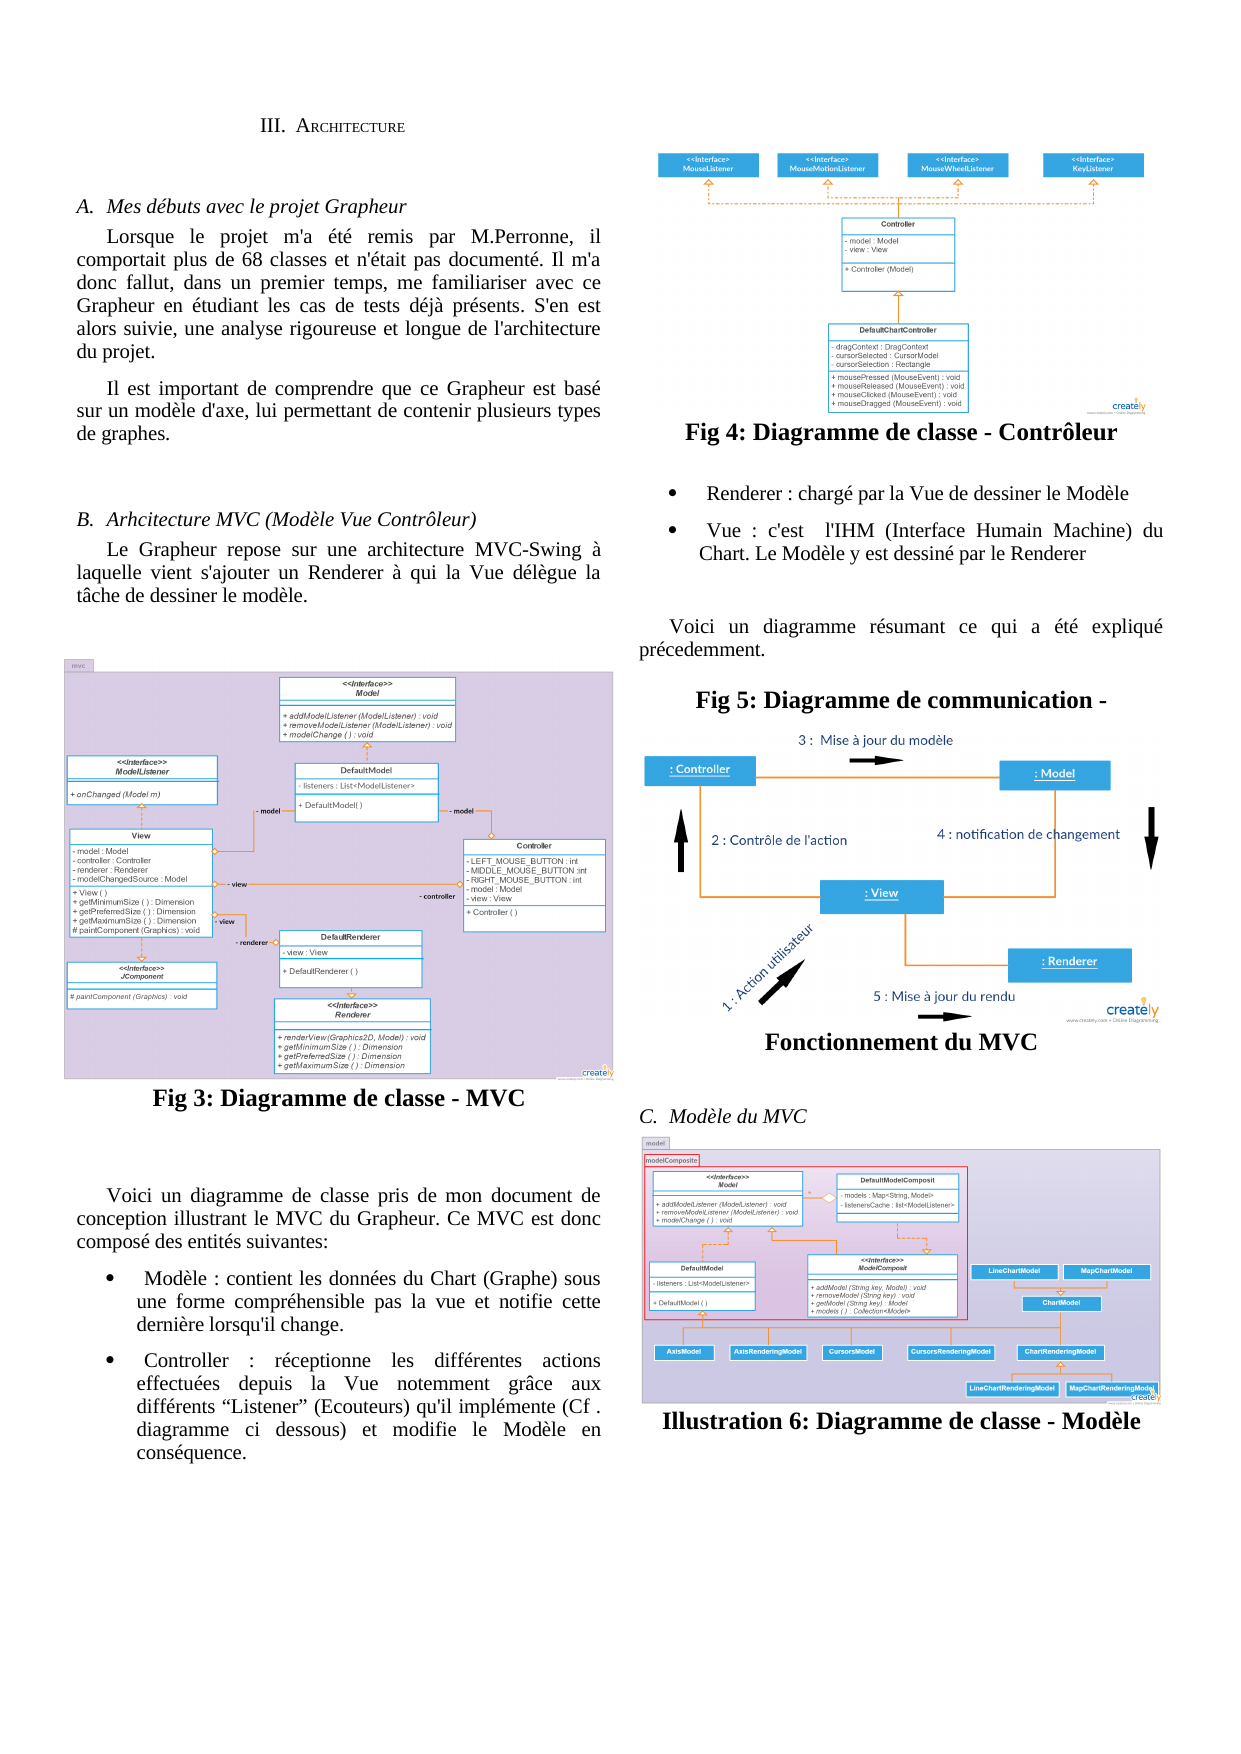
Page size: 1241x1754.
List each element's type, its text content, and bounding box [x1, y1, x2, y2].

list Modèle : contient les données du Chart (Graphe) sous une forme compréhensible pas la vue et notifie cette dernière lorsqu'il change. [106, 1266, 601, 1336]
text Fig 4: Diagramme de classe - Contrôleur [654, 417, 1149, 446]
picture [60, 656, 617, 1083]
text Fig 3: Diagramme de classe - MVC [76, 1083, 601, 1111]
picture [638, 729, 1164, 1027]
text Le Grapheur repose sur une architecture MVC-Swing à laquelle vient s'ajouter un Renderer à qui la Vue délègue la tâche de dessiner le modèle. [76, 537, 601, 607]
text Fig 5: Diagramme de communication [639, 686, 1164, 729]
text - Fonctionnement du MVC [639, 1027, 1164, 1056]
subtitle Arhcitecture MVC (Modèle Vue Contrôleur) [76, 507, 601, 531]
text Lorsque le projet m'a été remis par M.Perronne, il comportait plus de 68 classes et n'était pas documenté. Il m'a donc fallut, dans un premier temps, me familiariser avec ce Grapheur en étudiant les cas de tests déjà présents. S'en est alors suivie, une analyse rigoureuse et longue de l'architecture du projet. [76, 224, 601, 363]
text Il est important de comprendre que ce Grapheur est basé sur un modèle d'axe, lui permettant de contenir plusieurs types de graphes. [76, 375, 601, 445]
list Controller : réceptionne les différentes actions effectuées depuis la Vue notemment grâce aux différents “Listener” (Ecouteurs) qu'il implémente (Cf . diagramme ci dessous) et modifie le Modèle en conséquence. [106, 1348, 601, 1464]
list Vue : c'est l'IHM (Interface Humain Machine) du Chart. Le Modèle y est dessiné par le Renderer [669, 517, 1164, 564]
picture [638, 1134, 1164, 1407]
text Voici un diagramme résumant ce qui a été expliqué précedemment. [639, 613, 1164, 661]
picture [653, 149, 1149, 417]
text Voici un diagramme de classe pris de mon document de conception illustrant le MVC du Grapheur. Ce MVC est donc composé des entités suivantes: [76, 1183, 601, 1253]
text Illustration 6: Diagramme de classe - Modèle [639, 1407, 1164, 1435]
list Renderer : chargé par la Vue de dessiner le Modèle [669, 481, 1164, 505]
subtitle Architecture [76, 112, 601, 137]
subtitle Modèle du MVC [639, 1104, 1164, 1128]
text [76, 632, 601, 656]
subtitle Mes débuts avec le projet Grapheur [76, 194, 601, 218]
